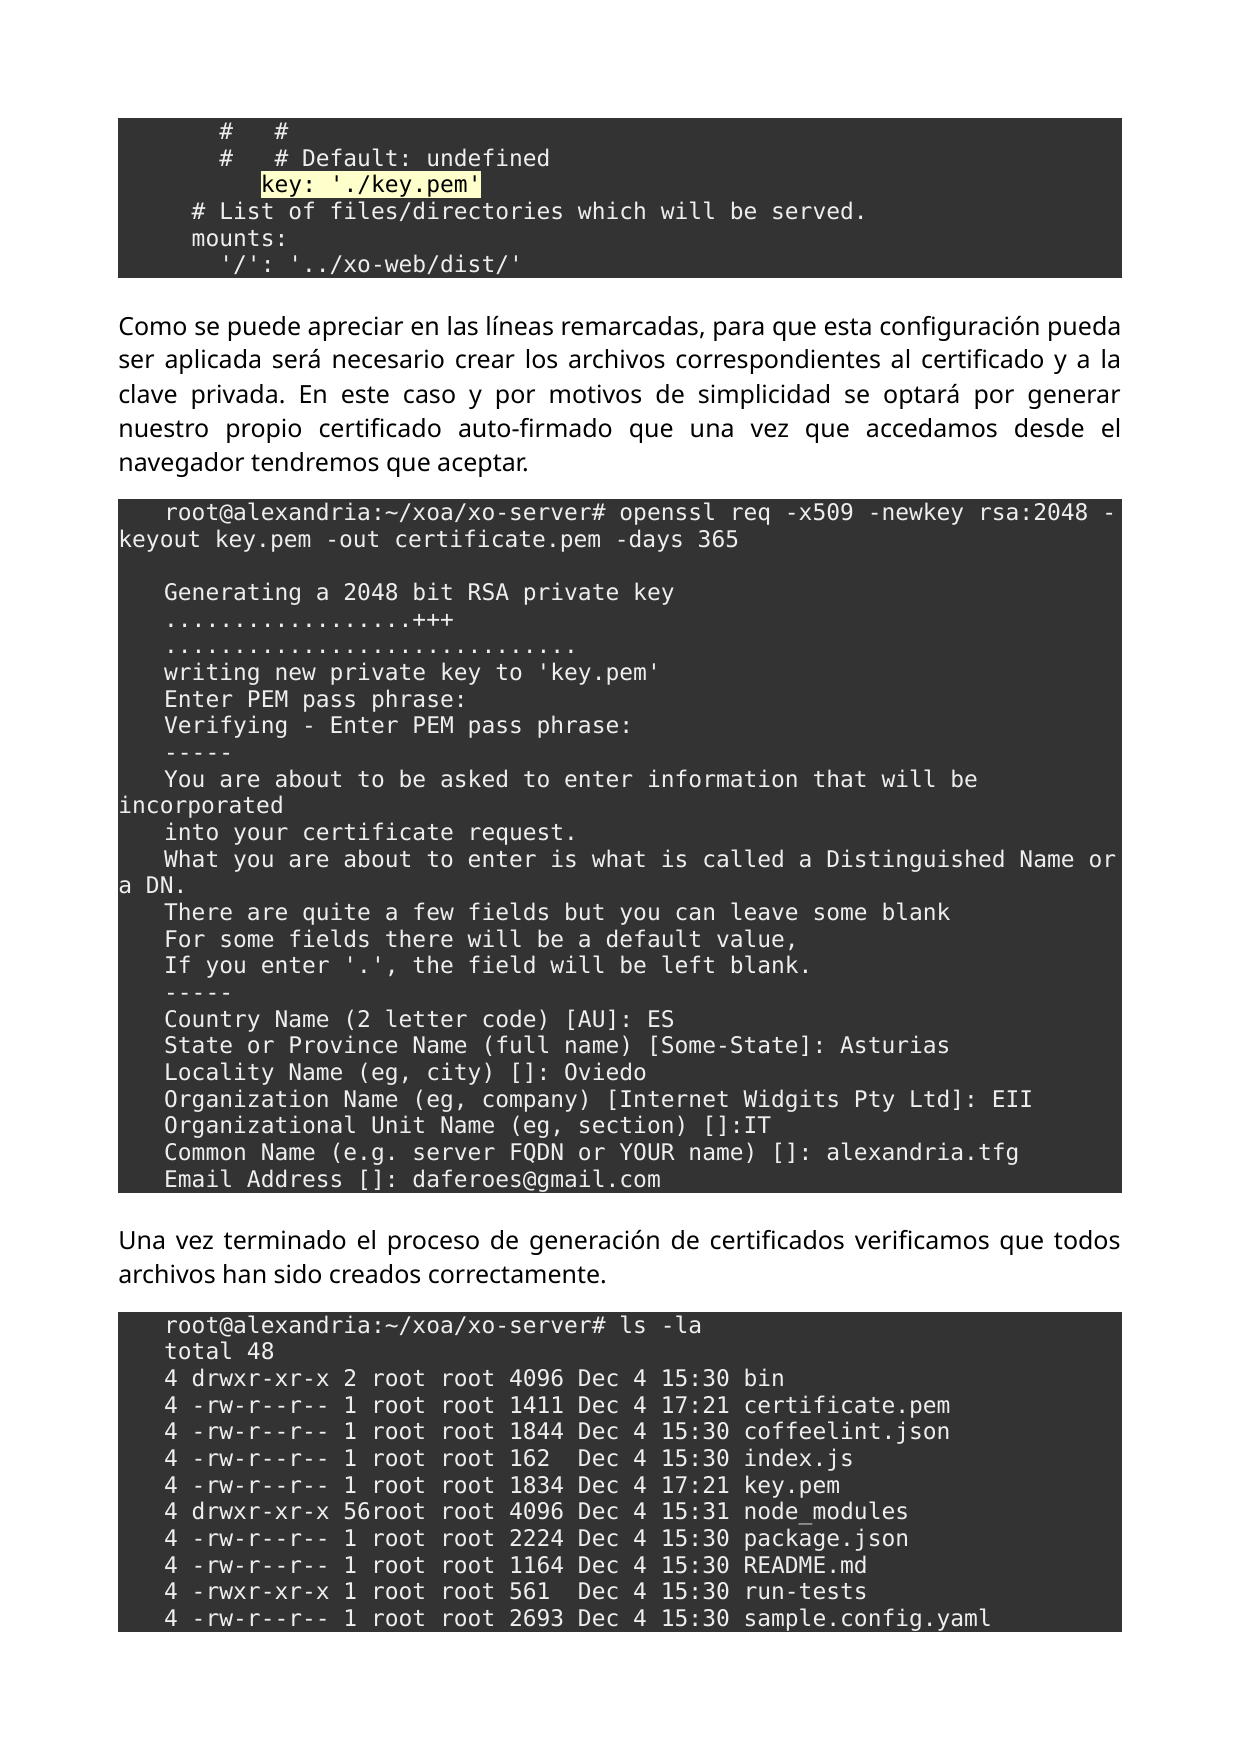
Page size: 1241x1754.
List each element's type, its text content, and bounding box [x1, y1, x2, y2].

text ..................+++ [118, 606, 1122, 633]
text Email Address []: daferoes@gmail.com [118, 1166, 1122, 1193]
text root@alexandria:~/xoa/xo-server# openssl req -x509 -newkey rsa:2048 -keyout key.pem -out certificate.pem -days 365 [118, 499, 1122, 553]
text 4 -rw-r--r-- 1 root root 2693 Dec 4 15:30 sample.config.yaml [118, 1605, 1122, 1632]
text 4 -rw-r--r-- 1 root root 2224 Dec 4 15:30 package.json [118, 1525, 1122, 1552]
text 4 -rw-r--r-- 1 root root 1834 Dec 4 17:21 key.pem [118, 1472, 1122, 1498]
text 4 -rw-r--r-- 1 root root 1164 Dec 4 15:30 README.md [118, 1552, 1122, 1578]
text Una vez terminado el proceso de generación de certificados verificamos que todos archivos han sido creados correctamente. [118, 1223, 1122, 1291]
text Como se puede apreciar en las líneas remarcadas, para que esta configuración pueda ser aplicada será necesario crear los archivos correspondientes al certificado y a la clave privada. En este caso y por motivos de simplicidad se optará por generar nuestro propio certificado auto-firmado que una vez que accedamos desde el navegador tendremos que aceptar. [118, 308, 1122, 478]
text 4 drwxr-xr-x 2 root root 4096 Dec 4 15:30 bin [118, 1365, 1122, 1392]
text What you are about to enter is what is called a Distinguished Name or a DN. [118, 846, 1122, 899]
text 4 -rw-r--r-- 1 root root 162 Dec 4 15:30 index.js [118, 1445, 1122, 1472]
text If you enter '.', the field will be left blank. [118, 953, 1122, 979]
text 4 -rw-r--r-- 1 root root 1411 Dec 4 17:21 certificate.pem [118, 1392, 1122, 1418]
text writing new private key to 'key.pem' [118, 659, 1122, 686]
text State or Province Name (full name) [Some-State]: Asturias [118, 1033, 1122, 1059]
text Verifying - Enter PEM pass phrase: [118, 713, 1122, 739]
text # # Default: undefined [118, 145, 1122, 171]
text ----- [118, 739, 1122, 766]
text Common Name (e.g. server FQDN or YOUR name) []: alexandria.tfg [118, 1139, 1122, 1166]
text Enter PEM pass phrase: [118, 686, 1122, 713]
text Locality Name (eg, city) []: Oviedo [118, 1059, 1122, 1086]
text 4 -rw-r--r-- 1 root root 1844 Dec 4 15:30 coffeelint.json [118, 1418, 1122, 1445]
text '/': '../xo-web/dist/' [118, 251, 1122, 278]
text 4 drwxr-xr-x 56root root 4096 Dec 4 15:31 node_modules [118, 1498, 1122, 1525]
text key: './key.pem' [118, 171, 1122, 198]
text # List of files/directories which will be served. [118, 198, 1122, 225]
text There are quite a few fields but you can leave some blank [118, 899, 1122, 926]
text For some fields there will be a default value, [118, 926, 1122, 953]
text Organizational Unit Name (eg, section) []:IT [118, 1113, 1122, 1139]
text total 48 [118, 1338, 1122, 1365]
text mounts: [118, 225, 1122, 251]
text 4 -rwxr-xr-x 1 root root 561 Dec 4 15:30 run-tests [118, 1578, 1122, 1605]
text .............................. [118, 633, 1122, 659]
text Country Name (2 letter code) [AU]: ES [118, 1006, 1122, 1033]
text You are about to be asked to enter information that will be incorporated [118, 766, 1122, 819]
text # # [118, 118, 1122, 145]
text Generating a 2048 bit RSA private key [118, 579, 1122, 606]
text root@alexandria:~/xoa/xo-server# ls -la [118, 1312, 1122, 1338]
text into your certificate request. [118, 819, 1122, 846]
text ----- [118, 979, 1122, 1006]
text Organization Name (eg, company) [Internet Widgits Pty Ltd]: EII [118, 1086, 1122, 1113]
